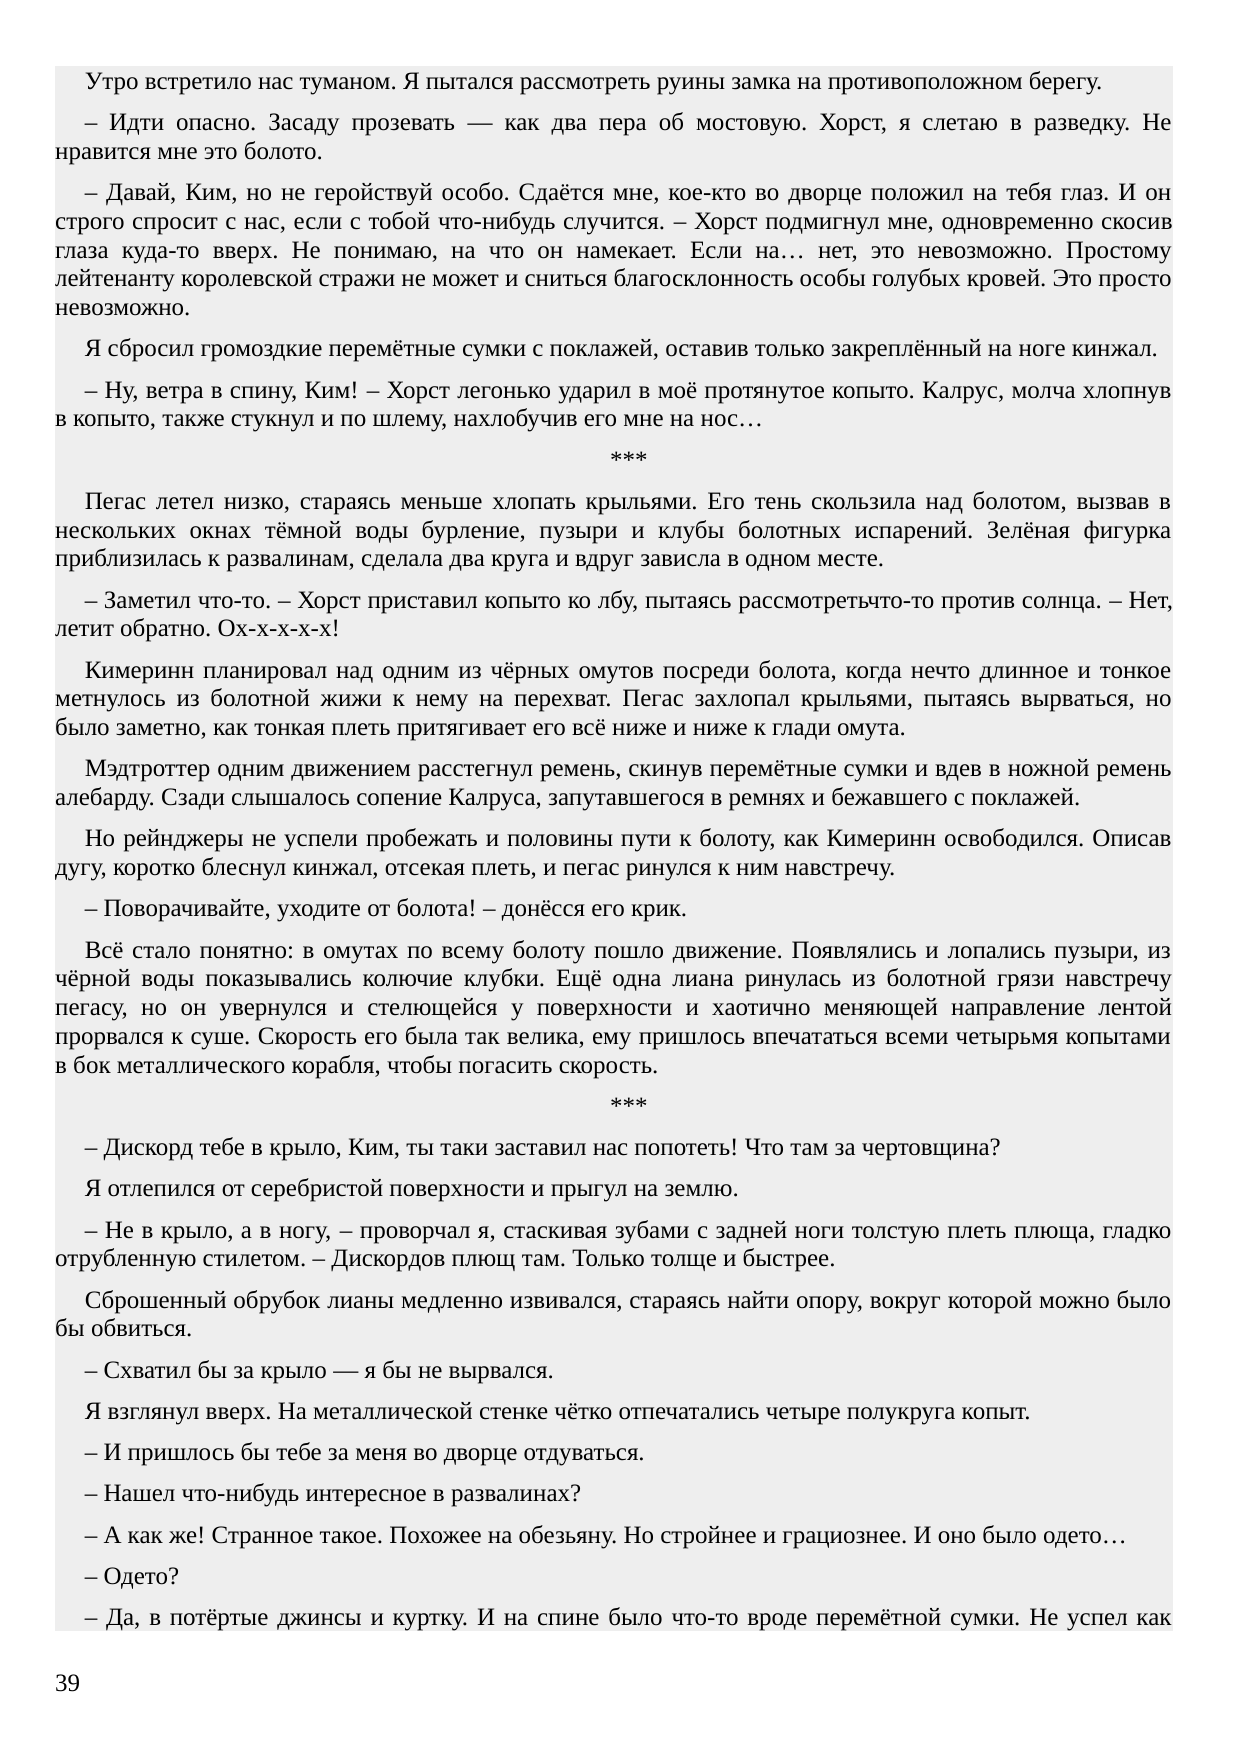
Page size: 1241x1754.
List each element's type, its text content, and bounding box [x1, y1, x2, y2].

text – Одето? [55, 1561, 1173, 1590]
text Я взглянул вверх. На металлической стенке чётко отпечатались четыре полукруга копыт. [55, 1396, 1173, 1425]
text Пегас летел низко, стараясь меньше хлопать крыльями. Его тень скользила над болотом, вызвав в нескольких окнах тёмной воды бурление, пузыри и клубы болотных испарений. Зелёная фигурка приблизилась к развалинам, сделала два круга и вдруг зависла в одном месте. [55, 486, 1173, 572]
text – Ну, ветра в спину, Ким! – Хорст легонько ударил в моё протянутое копыто. Калрус, молча хлопнув в копыто, также стукнул и по шлему, нахлобучив его мне на нос… [55, 375, 1173, 432]
text – Нашел что-нибудь интересное в развалинах? [55, 1478, 1173, 1507]
text Утро встретило нас туманом. Я пытался рассмотреть руины замка на противоположном берегу. [55, 66, 1173, 95]
text – Заметил что-то. – Хорст приставил копыто ко лбу, пытаясь рассмотретьчто-то против солнца. – Нет, летит обратно. Ох-х-х-х-х! [55, 585, 1173, 642]
text Сброшенный обрубок лианы медленно извивался, стараясь найти опору, вокруг которой можно было бы обвиться. [55, 1285, 1173, 1342]
text Я сбросил громоздкие перемётные сумки с поклажей, оставив только закреплённый на ноге кинжал. [55, 333, 1173, 362]
text – Дискорд тебе в крыло, Ким, ты таки заставил нас попотеть! Что там за чертовщина? [55, 1132, 1173, 1161]
text Мэдтроттер одним движением расстегнул ремень, скинув перемётные сумки и вдев в ножной ремень алебарду. Сзади слышалось сопение Калруса, запутавшегося в ремнях и бежавшего с поклажей. [55, 753, 1173, 811]
text *** [55, 445, 1173, 473]
text – Идти опасно. Засаду прозевать — как два пера об мостовую. Хорст, я слетаю в разведку. Не нравится мне это болото. [55, 107, 1173, 165]
text – А как же! Странное такое. Похожее на обезьяну. Но стройнее и грациознее. И оно было одето… [55, 1520, 1173, 1548]
text Я отлепился от серебристой поверхности и прыгул на землю. [55, 1173, 1173, 1202]
text – И пришлось бы тебе за меня во дворце отдуваться. [55, 1437, 1173, 1466]
text – Не в крыло, а в ногу, – проворчал я, стаскивая зубами с задней ноги толстую плеть плюща, гладко отрубленную стилетом. – Дискордов плющ там. Только толще и быстрее. [55, 1215, 1173, 1272]
text – Поворачивайте, уходите от болота! – донёсся его крик. [55, 893, 1173, 922]
text – Давай, Ким, но не геройствуй особо. Сдаётся мне, кое-кто во дворце положил на тебя глаз. И он строго спросит с нас, если с тобой что-нибудь случится. – Хорст подмигнул мне, одновременно скосив глаза куда-то вверх. Не понимаю, на что он намекает. Если на… нет, это невозможно. Простому лейтенанту королевской стражи не может и сниться благосклонность особы голубых кровей. Это просто невозможно. [55, 177, 1173, 321]
text *** [55, 1091, 1173, 1120]
text Но рейнджеры не успели пробежать и половины пути к болоту, как Кимеринн освободился. Описав дугу, коротко блеснул кинжал, отсекая плеть, и пегас ринулся к ним навстречу. [55, 823, 1173, 881]
text – Да, в потёртые джинсы и куртку. И на спине было что-то вроде перемётной сумки. Не успел как [55, 1602, 1173, 1631]
text Кимеринн планировал над одним из чёрных омутов посреди болота, когда нечто длинное и тонкое метнулось из болотной жижи к нему на перехват. Пегас захлопал крыльями, пытаясь вырваться, но было заметно, как тонкая плеть притягивает его всё ниже и ниже к глади омута. [55, 655, 1173, 741]
text Всё стало понятно: в омутах по всему болоту пошло движение. Появлялись и лопались пузыри, из чёрной воды показывались колючие клубки. Ещё одна лиана ринулась из болотной грязи навстречу пегасу, но он увернулся и стелющейся у поверхности и хаотично меняющей направление лентой прорвался к суше. Скорость его была так велика, ему пришлось впечататься всеми четырьмя копытами в бок металлического корабля, чтобы погасить скорость. [55, 935, 1173, 1078]
text – Схватил бы за крыло — я бы не вырвался. [55, 1355, 1173, 1383]
